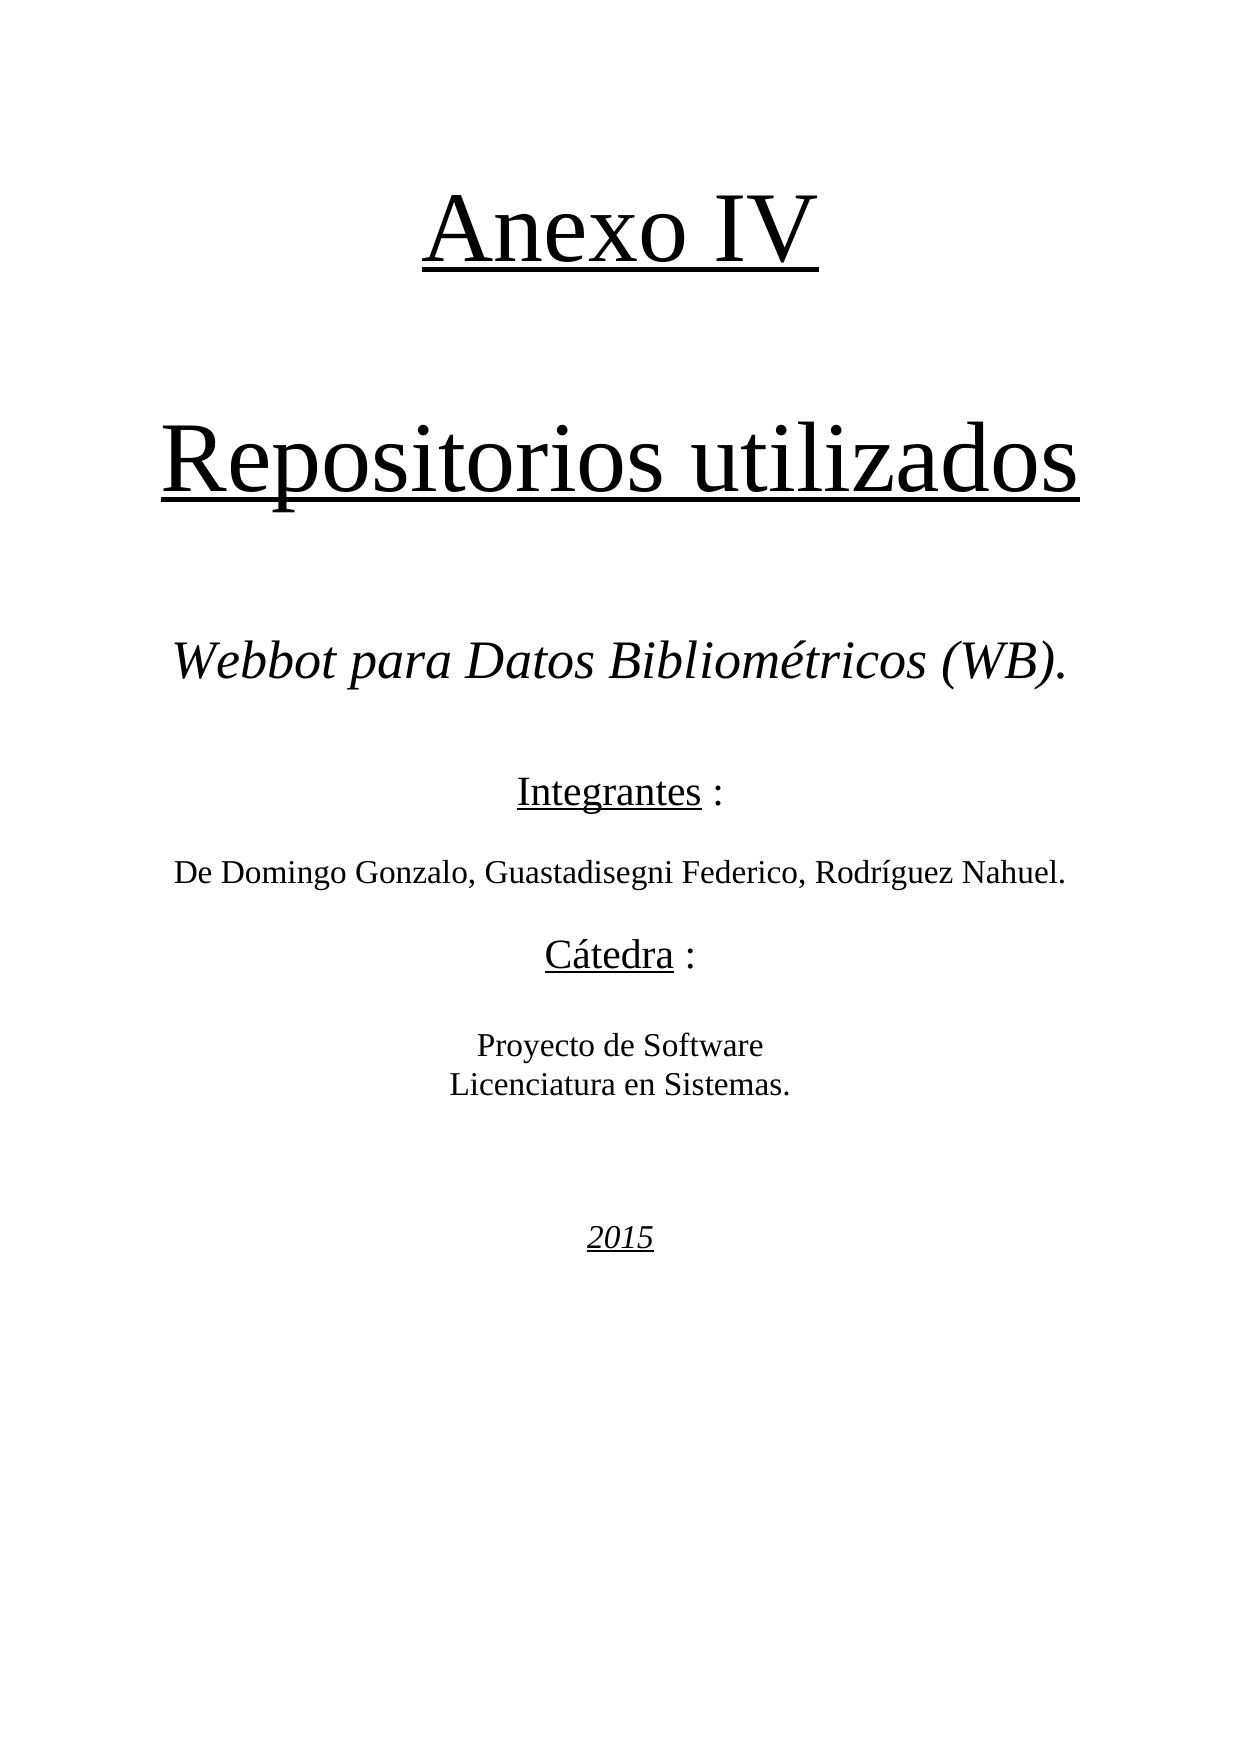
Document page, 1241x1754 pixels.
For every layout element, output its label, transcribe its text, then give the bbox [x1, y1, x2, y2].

text De Domingo Gonzalo, Guastadisegni Federico, Rodríguez Nahuel. [118, 853, 1122, 891]
text Proyecto de Software [118, 1025, 1122, 1064]
text Cátedra : [118, 929, 1122, 977]
text Anexo IV [118, 167, 1122, 282]
text 2015 [118, 1217, 1122, 1255]
text Integrantes : [118, 766, 1122, 814]
text Repositorios utilizados [118, 397, 1122, 512]
text Webbot para Datos Bibliométricos (WB). [118, 627, 1122, 690]
text Licenciatura en Sistemas. [118, 1064, 1122, 1102]
